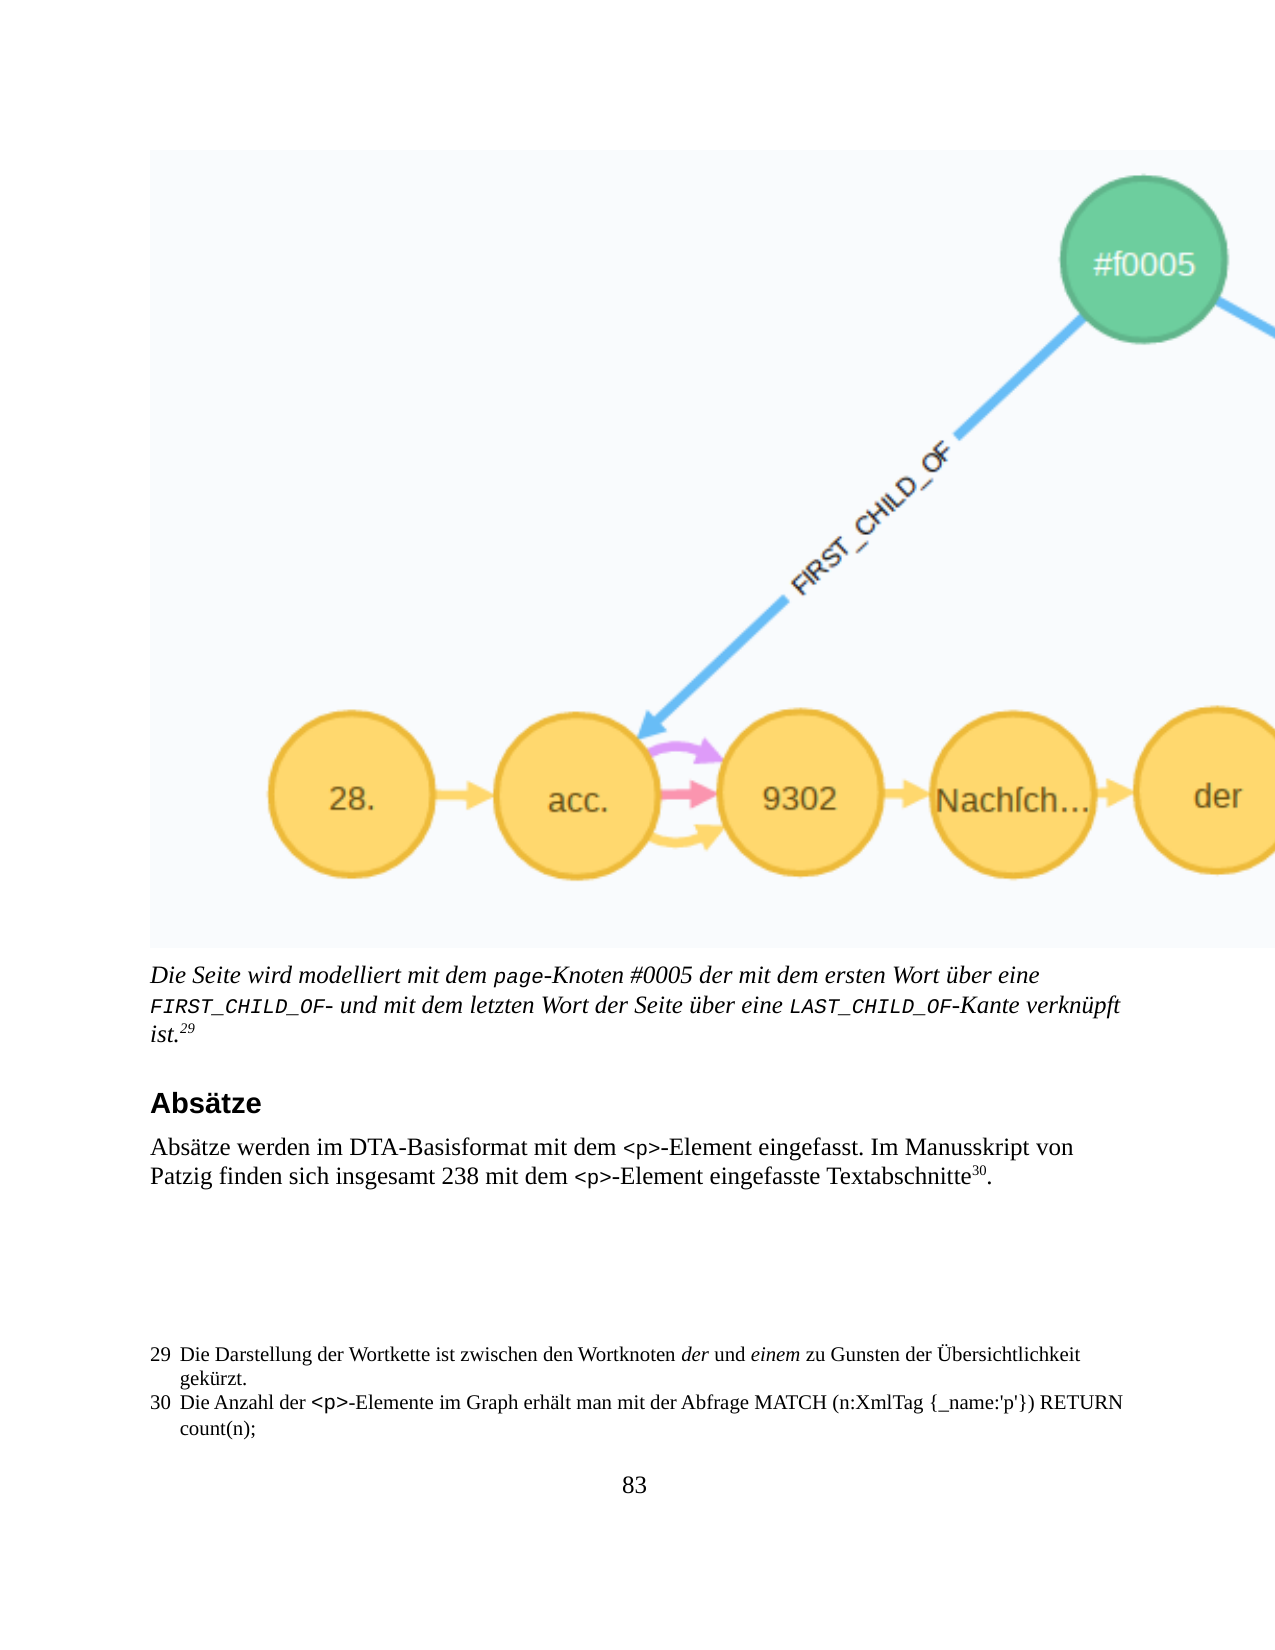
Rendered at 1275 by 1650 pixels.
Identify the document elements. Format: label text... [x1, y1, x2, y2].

picture [150, 150, 1275, 948]
text Absätze werden im DTA-Basisformat mit dem <p>-Element eingefasst. Im Manusskript von Patzig finden sich insgesamt 238 mit dem <p>-Element eingefasste Textabschnitte. [150, 1132, 1125, 1191]
text Die Darstellung der Wortkette ist zwischen den Wortknoten der und einem zu Gunsten der Übersichtlichkeit gekürzt. [150, 1342, 1125, 1390]
text Die Anzahl der <p>-Elemente im Graph erhält man mit der Abfrage MATCH (n:XmlTag {_name:'p'}) RETURN count(n); [150, 1390, 1125, 1440]
text Die Seite wird modelliert mit dem page-Knoten #0005 der mit dem ersten Wort über eine FIRST_CHILD_OF- und mit dem letzten Wort der Seite über eine LAST_CHILD_OF-Kante verknüpft ist. [150, 960, 1125, 1048]
subtitle Absätze [150, 1086, 1125, 1119]
